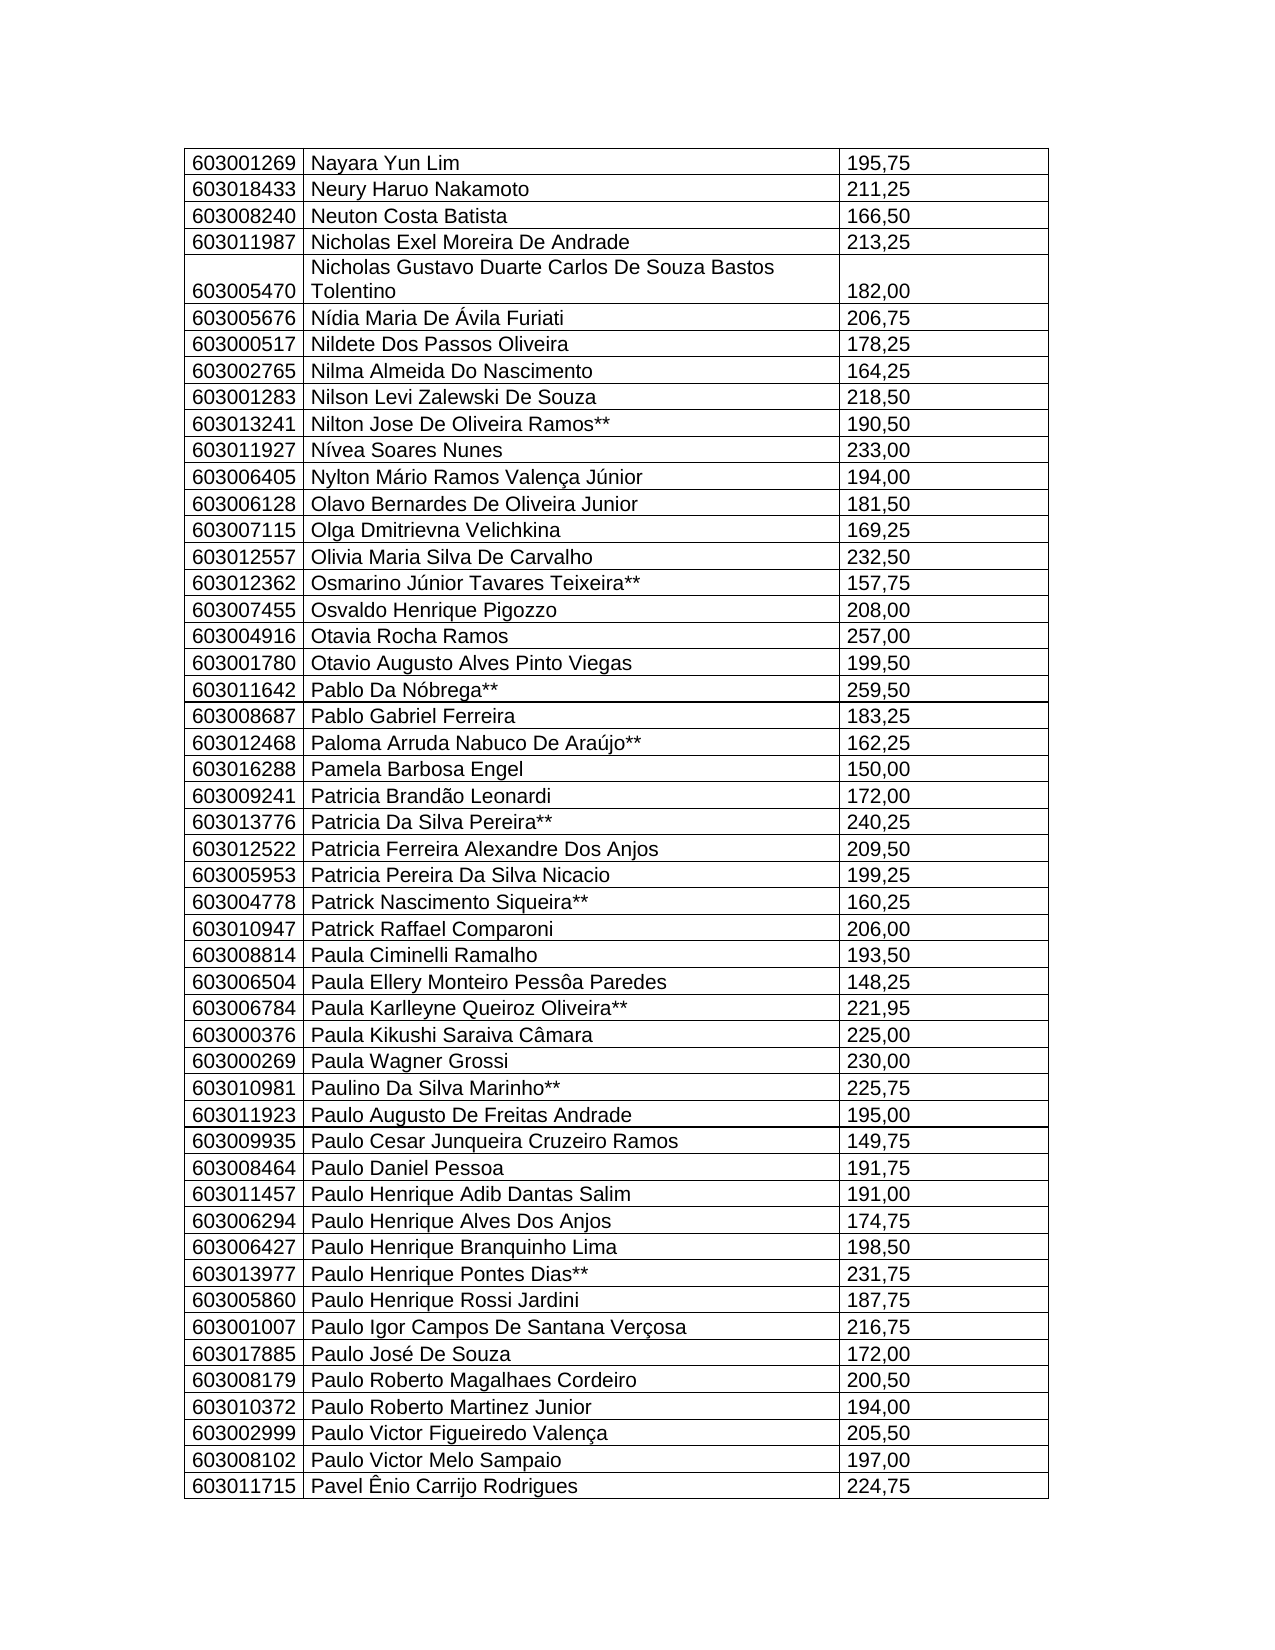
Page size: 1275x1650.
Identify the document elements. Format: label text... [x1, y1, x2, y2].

table_cell 603000376 [185, 1021, 303, 1047]
table_cell 603000269 [185, 1048, 303, 1073]
table_cell 603008179 [185, 1366, 303, 1392]
table_cell 603006504 [185, 968, 303, 993]
table_cell 160,25 [840, 888, 1048, 914]
table_cell 603006405 [185, 463, 303, 489]
table_cell 603004778 [185, 888, 303, 914]
table_cell 178,25 [840, 331, 1048, 356]
table_cell Otavia Rocha Ramos [304, 623, 839, 648]
table_cell 603012557 [185, 543, 303, 568]
table_cell Paulo Victor Figueiredo Valença [304, 1420, 839, 1445]
table_cell 148,25 [840, 968, 1048, 993]
table_cell 603012522 [185, 835, 303, 861]
table_cell 603001007 [185, 1313, 303, 1339]
table_cell Paulo Henrique Pontes Dias** [304, 1260, 839, 1286]
table_cell 232,50 [840, 543, 1048, 568]
table_cell 213,25 [840, 229, 1048, 254]
table_cell Nicholas Gustavo Duarte Carlos De Souza Bastos Tolentino [304, 255, 839, 303]
table_cell 193,50 [840, 941, 1048, 967]
table_cell Pablo Gabriel Ferreira [304, 703, 839, 728]
table_cell 257,00 [840, 623, 1048, 648]
table_cell Paulo Henrique Rossi Jardini [304, 1287, 839, 1312]
table_cell 603006294 [185, 1207, 303, 1233]
table_cell 603011457 [185, 1181, 303, 1206]
table_cell 603008814 [185, 941, 303, 967]
table_cell 224,75 [840, 1473, 1048, 1498]
table_cell Paulo Igor Campos De Santana Verçosa [304, 1313, 839, 1339]
table_cell Otavio Augusto Alves Pinto Viegas [304, 649, 839, 675]
table_cell Paula Ciminelli Ramalho [304, 941, 839, 967]
table_cell 603011923 [185, 1101, 303, 1126]
table_cell Neury Haruo Nakamoto [304, 175, 839, 201]
table_cell 603001780 [185, 649, 303, 675]
table_cell 231,75 [840, 1260, 1048, 1286]
table_cell Paula Kikushi Saraiva Câmara [304, 1021, 839, 1047]
table_cell Paulo Henrique Branquinho Lima [304, 1234, 839, 1259]
table_cell 603009935 [185, 1128, 303, 1153]
table_cell Nilton Jose De Oliveira Ramos** [304, 410, 839, 436]
table_cell 603001269 [185, 149, 303, 174]
table_cell Paulo Henrique Adib Dantas Salim [304, 1181, 839, 1206]
table_cell Patricia Da Silva Pereira** [304, 809, 839, 834]
table_cell 183,25 [840, 703, 1048, 728]
table_cell 603006427 [185, 1234, 303, 1259]
table_cell 172,00 [840, 782, 1048, 808]
table_cell 603000517 [185, 331, 303, 356]
table_cell 206,00 [840, 915, 1048, 940]
table_cell 603011927 [185, 437, 303, 462]
table_cell 603008687 [185, 703, 303, 728]
table_cell Paulo Daniel Pessoa [304, 1154, 839, 1179]
table_cell 225,00 [840, 1021, 1048, 1047]
table_cell 194,00 [840, 1393, 1048, 1418]
table_cell Nayara Yun Lim [304, 149, 839, 174]
table_cell 603016288 [185, 756, 303, 781]
table_cell Paulo Victor Melo Sampaio [304, 1446, 839, 1472]
table_cell 603010372 [185, 1393, 303, 1418]
table_cell Nívea Soares Nunes [304, 437, 839, 462]
table_cell 259,50 [840, 676, 1048, 701]
table_cell 603017885 [185, 1340, 303, 1365]
table_cell Patricia Pereira Da Silva Nicacio [304, 862, 839, 887]
table_cell 603013977 [185, 1260, 303, 1286]
table_cell 200,50 [840, 1366, 1048, 1392]
table_cell 603012362 [185, 570, 303, 595]
table_cell 603008102 [185, 1446, 303, 1472]
table_cell 603007115 [185, 516, 303, 542]
table_cell 603002999 [185, 1420, 303, 1445]
table_cell 199,25 [840, 862, 1048, 887]
table_cell 211,25 [840, 175, 1048, 201]
table_cell Nildete Dos Passos Oliveira [304, 331, 839, 356]
table_cell Patricia Ferreira Alexandre Dos Anjos [304, 835, 839, 861]
table_cell 172,00 [840, 1340, 1048, 1365]
table_cell Olga Dmitrievna Velichkina [304, 516, 839, 542]
table_cell 603011987 [185, 229, 303, 254]
table_cell 603012468 [185, 729, 303, 754]
table_cell 182,00 [840, 255, 1048, 303]
table_cell Patrick Raffael Comparoni [304, 915, 839, 940]
table_cell Nicholas Exel Moreira De Andrade [304, 229, 839, 254]
table_cell 149,75 [840, 1128, 1048, 1153]
table_cell 150,00 [840, 756, 1048, 781]
table_cell 195,00 [840, 1101, 1048, 1126]
table_cell 603007455 [185, 596, 303, 622]
table_cell 603001283 [185, 384, 303, 409]
table_cell Paulino Da Silva Marinho** [304, 1074, 839, 1100]
table_cell Paulo Roberto Martinez Junior [304, 1393, 839, 1418]
table_cell Nylton Mário Ramos Valença Júnior [304, 463, 839, 489]
table_cell Pavel Ênio Carrijo Rodrigues [304, 1473, 839, 1498]
table_cell 194,00 [840, 463, 1048, 489]
table_cell 205,50 [840, 1420, 1048, 1445]
table_cell 603008464 [185, 1154, 303, 1179]
table_cell Olivia Maria Silva De Carvalho [304, 543, 839, 568]
table_cell Paulo Henrique Alves Dos Anjos [304, 1207, 839, 1233]
table_cell 603010981 [185, 1074, 303, 1100]
table_cell 216,75 [840, 1313, 1048, 1339]
table_cell Olavo Bernardes De Oliveira Junior [304, 490, 839, 515]
table_cell 603006784 [185, 995, 303, 1020]
table_cell Osvaldo Henrique Pigozzo [304, 596, 839, 622]
table_cell 208,00 [840, 596, 1048, 622]
table_cell Neuton Costa Batista [304, 202, 839, 227]
table_cell 198,50 [840, 1234, 1048, 1259]
table_cell 603013241 [185, 410, 303, 436]
table_cell Paloma Arruda Nabuco De Araújo** [304, 729, 839, 754]
table_cell Paulo Roberto Magalhaes Cordeiro [304, 1366, 839, 1392]
table_cell 218,50 [840, 384, 1048, 409]
table_cell Patrick Nascimento Siqueira** [304, 888, 839, 914]
table_cell Paula Ellery Monteiro Pessôa Paredes [304, 968, 839, 993]
table_cell Paulo Cesar Junqueira Cruzeiro Ramos [304, 1128, 839, 1153]
table_cell 199,50 [840, 649, 1048, 675]
table_cell 166,50 [840, 202, 1048, 227]
table_cell 197,00 [840, 1446, 1048, 1472]
table_cell Pablo Da Nóbrega** [304, 676, 839, 701]
table_cell 603018433 [185, 175, 303, 201]
table_cell 187,75 [840, 1287, 1048, 1312]
table_cell 233,00 [840, 437, 1048, 462]
table_cell 190,50 [840, 410, 1048, 436]
table_cell 240,25 [840, 809, 1048, 834]
table_cell 603011715 [185, 1473, 303, 1498]
table_cell 603005953 [185, 862, 303, 887]
table_cell 221,95 [840, 995, 1048, 1020]
table_cell 603004916 [185, 623, 303, 648]
table_cell 181,50 [840, 490, 1048, 515]
table_cell Pamela Barbosa Engel [304, 756, 839, 781]
table_cell 195,75 [840, 149, 1048, 174]
table_cell 603013776 [185, 809, 303, 834]
table_cell 162,25 [840, 729, 1048, 754]
table_cell 206,75 [840, 304, 1048, 329]
table_cell Paulo Augusto De Freitas Andrade [304, 1101, 839, 1126]
table_cell Paulo José De Souza [304, 1340, 839, 1365]
table_cell 603002765 [185, 357, 303, 383]
table_cell Nilson Levi Zalewski De Souza [304, 384, 839, 409]
table_cell Patricia Brandão Leonardi [304, 782, 839, 808]
table_cell Nilma Almeida Do Nascimento [304, 357, 839, 383]
table_cell Paula Karlleyne Queiroz Oliveira** [304, 995, 839, 1020]
table_cell 603008240 [185, 202, 303, 227]
table_cell 174,75 [840, 1207, 1048, 1233]
table_cell 603010947 [185, 915, 303, 940]
table_cell 230,00 [840, 1048, 1048, 1073]
table_cell 603011642 [185, 676, 303, 701]
table_cell 603005470 [185, 255, 303, 303]
table_cell 157,75 [840, 570, 1048, 595]
table_cell 603005676 [185, 304, 303, 329]
table_cell 209,50 [840, 835, 1048, 861]
table_cell 169,25 [840, 516, 1048, 542]
table_cell 225,75 [840, 1074, 1048, 1100]
table_cell 191,00 [840, 1181, 1048, 1206]
table_cell Osmarino Júnior Tavares Teixeira** [304, 570, 839, 595]
table_cell 191,75 [840, 1154, 1048, 1179]
table_cell 164,25 [840, 357, 1048, 383]
table_cell 603006128 [185, 490, 303, 515]
table_cell 603009241 [185, 782, 303, 808]
table_cell Nídia Maria De Ávila Furiati [304, 304, 839, 329]
table_cell Paula Wagner Grossi [304, 1048, 839, 1073]
table_cell 603005860 [185, 1287, 303, 1312]
